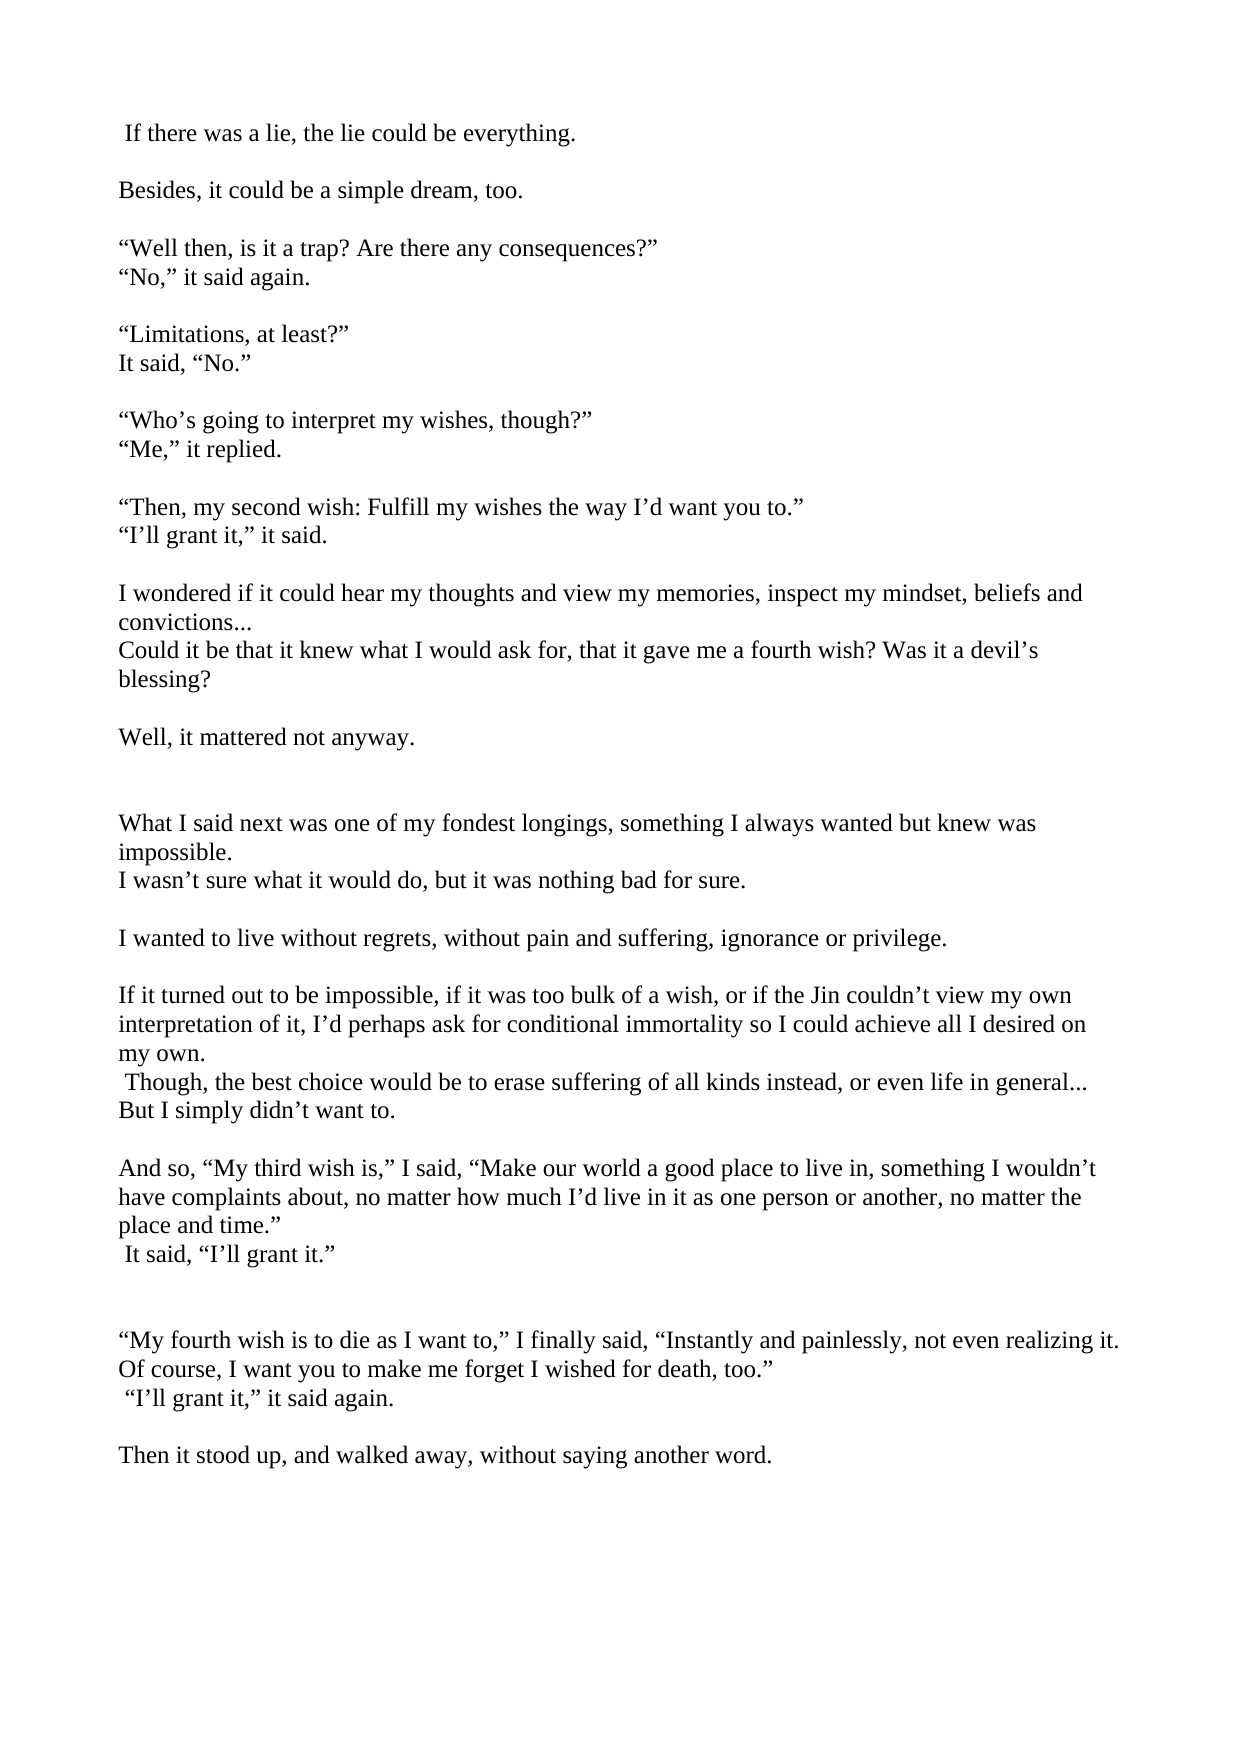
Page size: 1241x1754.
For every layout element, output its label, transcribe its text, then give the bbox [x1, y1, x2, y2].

text “My fourth wish is to die as I want to,” I finally said, “Instantly and painlessly, not even realizing it. Of course, I want you to make me forget I wished for death, too.” [118, 1326, 1122, 1383]
text I wanted to live without regrets, without pain and suffering, ignorance or privilege. [118, 923, 1122, 952]
text I wondered if it could hear my thoughts and view my memories, inspect my mindset, beliefs and convictions... [118, 578, 1122, 636]
text “Then, my second wish: Fulfill my wishes the way I’d want you to.” [118, 492, 1122, 521]
text Then it stood up, and walked away, without saying another word. [118, 1441, 1122, 1469]
text Could it be that it knew what I would ask for, that it gave me a fourth wish? Was it a devil’s blessing? [118, 636, 1122, 693]
text Besides, it could be a simple dream, too. [118, 176, 1122, 204]
text “Limitations, at least?” [118, 319, 1122, 348]
text “I’ll grant it,” it said. [118, 521, 1122, 549]
text “Who’s going to interpret my wishes, though?” [118, 406, 1122, 434]
text It said, “No.” [118, 348, 1122, 377]
text If it turned out to be impossible, if it was too bulk of a wish, or if the Jin couldn’t view my own interpretation of it, I’d perhaps ask for conditional immortality so I could achieve all I desired on my own. [118, 981, 1122, 1067]
text If there was a lie, the lie could be everything. [118, 118, 1122, 147]
text I wasn’t sure what it would do, but it was nothing bad for sure. [118, 866, 1122, 894]
text “I’ll grant it,” it said again. [118, 1383, 1122, 1412]
text Though, the best choice would be to erase suffering of all kinds instead, or even life in general... But I simply didn’t want to. [118, 1067, 1122, 1124]
text “No,” it said again. [118, 262, 1122, 291]
text “Well then, is it a trap? Are there any consequences?” [118, 233, 1122, 262]
text “Me,” it replied. [118, 434, 1122, 463]
text What I said next was one of my fondest longings, something I always wanted but knew was impossible. [118, 808, 1122, 866]
text And so, “My third wish is,” I said, “Make our world a good place to live in, something I wouldn’t have complaints about, no matter how much I’d live in it as one person or another, no matter the place and time.” [118, 1153, 1122, 1239]
text It said, “I’ll grant it.” [118, 1239, 1122, 1268]
text Well, it mattered not anyway. [118, 722, 1122, 751]
